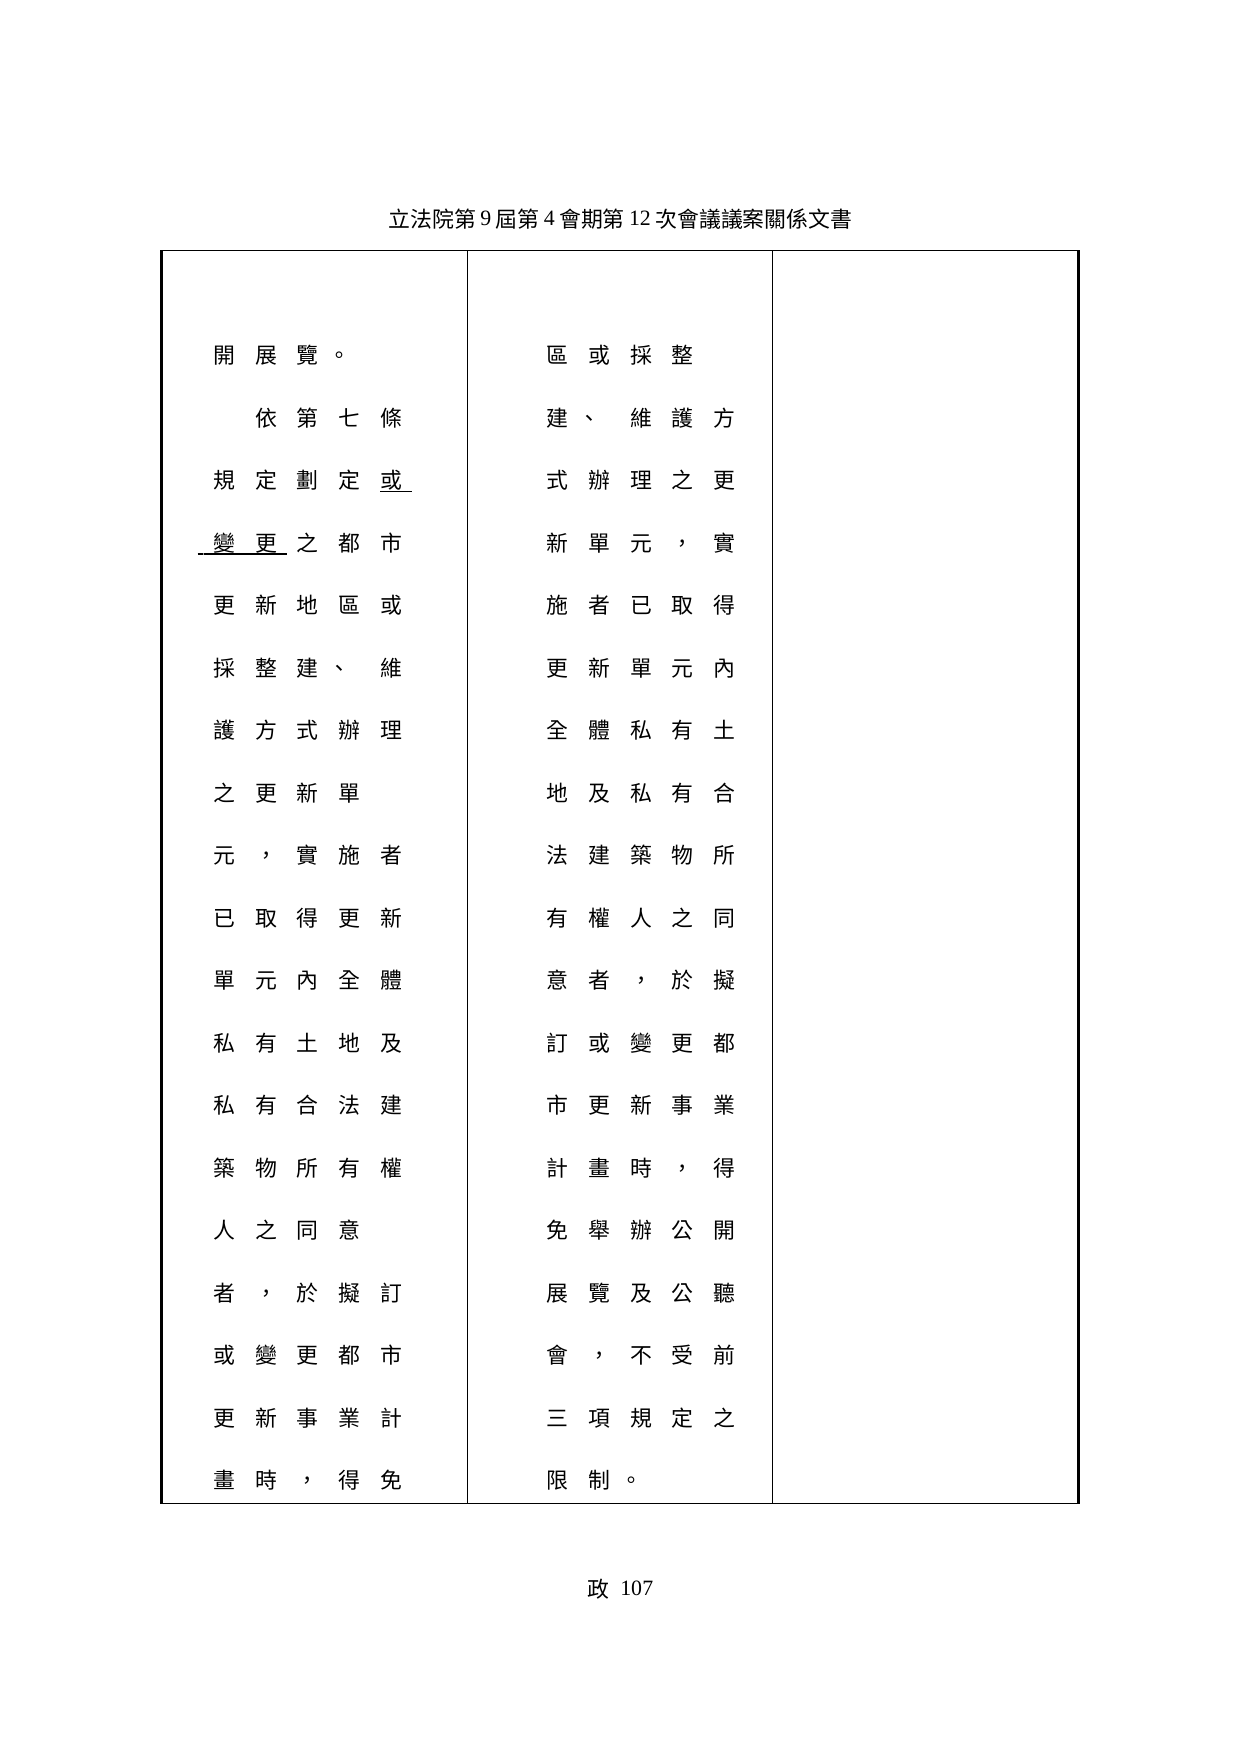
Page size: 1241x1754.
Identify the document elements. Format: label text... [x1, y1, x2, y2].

table_cell [773, 251, 1077, 1503]
table_cell 區或採整建、維護方式辦理之更新單元，實施者已取得更新單元內全體私有土地及私有合法建築物所有權人之同意者，於擬訂或變更都市更新事業計畫時，得免舉辦公開展覽及公聽會，不受前三項規定之限制。 [468, 251, 772, 1503]
table_cell 開展覽。 依第七條規定劃定或變更之都市更新地區或採整建、維護方式辦理之更新單元，實施者已取得更新單元內全體私有土地及私有合法建築物所有權人之同意者，於擬訂或變更都市更新事業計畫時，得免 [163, 251, 467, 1503]
